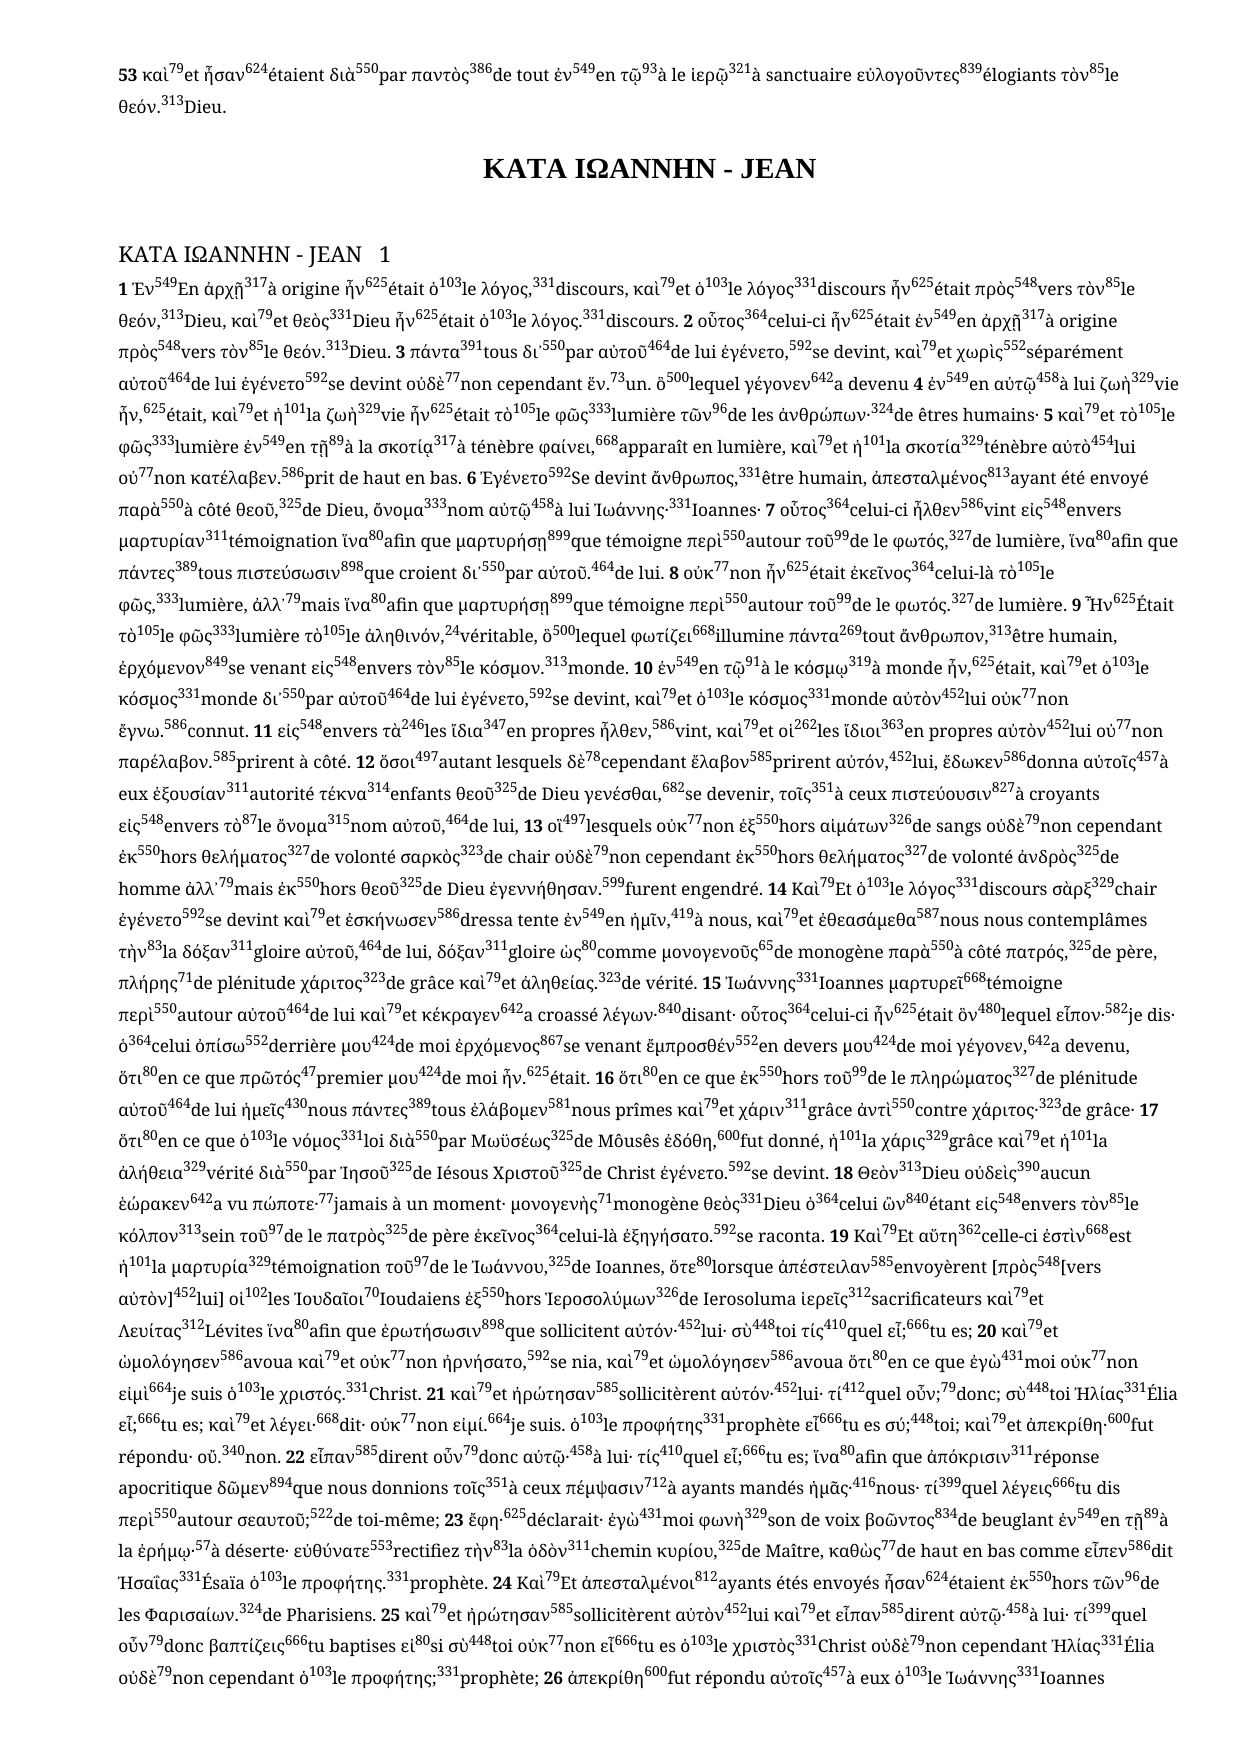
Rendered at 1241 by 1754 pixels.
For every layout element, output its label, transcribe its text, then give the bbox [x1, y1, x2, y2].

text 1 Ἐν549En ἀρχῇ317à origine ἦν625était ὁ103le λόγος,331discours, καὶ79et ὁ103le λόγος331discours ἦν625était πρὸς548vers τὸν85le θεόν,313Dieu, καὶ79et θεὸς331Dieu ἦν625était ὁ103le λόγος.331discours. 2 οὗτος364celui-ci ἦν625était ἐν549en ἀρχῇ317à origine πρὸς548vers τὸν85le θεόν.313Dieu. 3 πάντα391tous δι᾽550par αὐτοῦ464de lui ἐγένετο,592se devint, καὶ79et χωρὶς552séparément αὐτοῦ464de lui ἐγένετο592se devint οὐδὲ77non cependant ἕν.73un. ὃ500lequel γέγονεν642a devenu 4 ἐν549en αὐτῷ458à lui ζωὴ329vie ἦν,625était, καὶ79et ἡ101la ζωὴ329vie ἦν625était τὸ105le φῶς333lumière τῶν96de les ἀνθρώπων·324de êtres humains· 5 καὶ79et τὸ105le φῶς333lumière ἐν549en τῇ89à la σκοτίᾳ317à ténèbre φαίνει,668apparaît en lumière, καὶ79et ἡ101la σκοτία329ténèbre αὐτὸ454lui οὐ77non κατέλαβεν.586prit de haut en bas. 6 Ἐγένετο592Se devint ἄνθρωπος,331être humain, ἀπεσταλμένος813ayant été envoyé παρὰ550à côté θεοῦ,325de Dieu, ὄνομα333nom αὐτῷ458à lui Ἰωάννης·331Ioannes· 7 οὗτος364celui-ci ἦλθεν586vint εἰς548envers μαρτυρίαν311témoignation ἵνα80afin que μαρτυρήσῃ899que témoigne περὶ550autour τοῦ99de le φωτός,327de lumière, ἵνα80afin que πάντες389tous πιστεύσωσιν898que croient δι᾽550par αὐτοῦ.464de lui. 8 οὐκ77non ἦν625était ἐκεῖνος364celui-là τὸ105le φῶς,333lumière, ἀλλ᾽79mais ἵνα80afin que μαρτυρήσῃ899que témoigne περὶ550autour τοῦ99de le φωτός.327de lumière. 9 Ἦν625Était τὸ105le φῶς333lumière τὸ105le ἀληθινόν,24véritable, ὃ500lequel φωτίζει668illumine πάντα269tout ἄνθρωπον,313être humain, ἐρχόμενον849se venant εἰς548envers τὸν85le κόσμον.313monde. 10 ἐν549en τῷ91à le κόσμῳ319à monde ἦν,625était, καὶ79et ὁ103le κόσμος331monde δι᾽550par αὐτοῦ464de lui ἐγένετο,592se devint, καὶ79et ὁ103le κόσμος331monde αὐτὸν452lui οὐκ77non ἔγνω.586connut. 11 εἰς548envers τὰ246les ἴδια347en propres ἦλθεν,586vint, καὶ79et οἱ262les ἴδιοι363en propres αὐτὸν452lui οὐ77non παρέλαβον.585prirent à côté. 12 ὅσοι497autant lesquels δὲ78cependant ἔλαβον585prirent αὐτόν,452lui, ἔδωκεν586donna αὐτοῖς457à eux ἐξουσίαν311autorité τέκνα314enfants θεοῦ325de Dieu γενέσθαι,682se devenir, τοῖς351à ceux πιστεύουσιν827à croyants εἰς548envers τὸ87le ὄνομα315nom αὐτοῦ,464de lui, 13 οἳ497lesquels οὐκ77non ἐξ550hors αἱμάτων326de sangs οὐδὲ79non cependant ἐκ550hors θελήματος327de volonté σαρκὸς323de chair οὐδὲ79non cependant ἐκ550hors θελήματος327de volonté ἀνδρὸς325de homme ἀλλ᾽79mais ἐκ550hors θεοῦ325de Dieu ἐγεννήθησαν.599furent engendré. 14 Καὶ79Et ὁ103le λόγος331discours σὰρξ329chair ἐγένετο592se devint καὶ79et ἐσκήνωσεν586dressa tente ἐν549en ἡμῖν,419à nous, καὶ79et ἐθεασάμεθα587nous nous contemplâmes τὴν83la δόξαν311gloire αὐτοῦ,464de lui, δόξαν311gloire ὡς80comme μονογενοῦς65de monogène παρὰ550à côté πατρός,325de père, πλήρης71de plénitude χάριτος323de grâce καὶ79et ἀληθείας.323de vérité. 15 Ἰωάννης331Ioannes μαρτυρεῖ668témoigne περὶ550autour αὐτοῦ464de lui καὶ79et κέκραγεν642a croassé λέγων·840disant· οὗτος364celui-ci ἦν625était ὃν480lequel εἶπον·582je dis· ὁ364celui ὀπίσω552derrière μου424de moi ἐρχόμενος867se venant ἔμπροσθέν552en devers μου424de moi γέγονεν,642a devenu, ὅτι80en ce que πρῶτός47premier μου424de moi ἦν.625était. 16 ὅτι80en ce que ἐκ550hors τοῦ99de le πληρώματος327de plénitude αὐτοῦ464de lui ἡμεῖς430nous πάντες389tous ἐλάβομεν581nous prîmes καὶ79et χάριν311grâce ἀντὶ550contre χάριτος·323de grâce· 17 ὅτι80en ce que ὁ103le νόμος331loi διὰ550par Μωϋσέως325de Môusês ἐδόθη,600fut donné, ἡ101la χάρις329grâce καὶ79et ἡ101la ἀλήθεια329vérité διὰ550par Ἰησοῦ325de Iésous Χριστοῦ325de Christ ἐγένετο.592se devint. 18 Θεὸν313Dieu οὐδεὶς390aucun ἑώρακεν642a vu πώποτε·77jamais à un moment· μονογενὴς71monogène θεὸς331Dieu ὁ364celui ὢν840étant εἰς548envers τὸν85le κόλπον313sein τοῦ97de le πατρὸς325de père ἐκεῖνος364celui-là ἐξηγήσατο.592se raconta. 19 Καὶ79Et αὕτη362celle-ci ἐστὶν668est ἡ101la μαρτυρία329témoignation τοῦ97de le Ἰωάννου,325de Ioannes, ὅτε80lorsque ἀπέστειλαν585envoyèrent [πρὸς548[vers αὐτὸν]452lui] οἱ102les Ἰουδαῖοι70Ioudaiens ἐξ550hors Ἱεροσολύμων326de Ierosoluma ἱερεῖς312sacrificateurs καὶ79et Λευίτας312Lévites ἵνα80afin que ἐρωτήσωσιν898que sollicitent αὐτόν·452lui· σὺ448toi τίς410quel εἶ;666tu es; 20 καὶ79et ὡμολόγησεν586avoua καὶ79et οὐκ77non ἠρνήσατο,592se nia, καὶ79et ὡμολόγησεν586avoua ὅτι80en ce que ἐγὼ431moi οὐκ77non εἰμὶ664je suis ὁ103le χριστός.331Christ. 21 καὶ79et ἠρώτησαν585sollicitèrent αὐτόν·452lui· τί412quel οὖν;79donc; σὺ448toi Ἠλίας331Élia εἶ;666tu es; καὶ79et λέγει·668dit· οὐκ77non εἰμί.664je suis. ὁ103le προφήτης331prophète εἶ666tu es σύ;448toi; καὶ79et ἀπεκρίθη·600fut répondu· οὔ.340non. 22 εἶπαν585dirent οὖν79donc αὐτῷ·458à lui· τίς410quel εἶ;666tu es; ἵνα80afin que ἀπόκρισιν311réponse apocritique δῶμεν894que nous donnions τοῖς351à ceux πέμψασιν712à ayants mandés ἡμᾶς·416nous· τί399quel λέγεις666tu dis περὶ550autour σεαυτοῦ;522de toi-même; 23 ἔφη·625déclarait· ἐγὼ431moi φωνὴ329son de voix βοῶντος834de beuglant ἐν549en τῇ89à la ἐρήμῳ·57à déserte· εὐθύνατε553rectifiez τὴν83la ὁδὸν311chemin κυρίου,325de Maître, καθὼς77de haut en bas comme εἶπεν586dit Ἠσαΐας331Ésaïa ὁ103le προφήτης.331prophète. 24 Καὶ79Et ἀπεσταλμένοι812ayants étés envoyés ἦσαν624étaient ἐκ550hors τῶν96de les Φαρισαίων.324de Pharisiens. 25 καὶ79et ἠρώτησαν585sollicitèrent αὐτὸν452lui καὶ79et εἶπαν585dirent αὐτῷ·458à lui· τί399quel οὖν79donc βαπτίζεις666tu baptises εἰ80si σὺ448toi οὐκ77non εἶ666tu es ὁ103le χριστὸς331Christ οὐδὲ79non cependant Ἠλίας331Élia οὐδὲ79non cependant ὁ103le προφήτης;331prophète; 26 ἀπεκρίθη600fut répondu αὐτοῖς457à eux ὁ103le Ἰωάννης331Ioannes λέγων·840disant· ἐγὼ431moi βαπτίζω664je baptise ἐν549en ὕδατι·321à eau· μέσος71au milieu ὑμῶν441de vous ἕστηκεν642a dressé ὃν480lequel ὑμεῖς447vous οὐκ77non οἴδατε,639vous avez su, 27 ὁ364celui ὀπίσω552derrière μου424de moi ἐρχόμενος,867se venant, οὗ492de lequel οὐκ77non εἰμὶ664je suis [ἐγὼ]431[moi] ἄξιος47digne ἵνα80afin que λύσω895que je délie αὐτοῦ464de lui τὸν85le ἱμάντα313courroie τοῦ99de le ὑποδήματος.327de soulier. 28 ταῦτα365ces-ci ἐν549en Βηθανίᾳ317à Béthanie ἐγένετο592se devint πέραν552de l'autre côté τοῦ97de le Ἰορδάνου,325de Iordane, ὅπου77là où ἦν625était ὁ103le Ἰωάννης331Ioannes βαπτίζων.840baptisant. 29 Τῇ350à Celle ἐπαύριον77lendemain βλέπει668regarde τὸν85le Ἰησοῦν313Iésous ἐρχόμενον849se venant πρὸς548vers αὐτὸν452lui καὶ79et λέγει·668dit· ἴδε306voici ὁ103le ἀμνὸς331agneau τοῦ97de le θεοῦ325de Dieu ὁ364celui αἴρων840levant τὴν83la ἁμαρτίαν311faute τοῦ97de le κόσμου.325de monde. 30 οὗτός364celui-ci ἐστιν668est ὑπὲρ550au-dessus οὗ492de lequel ἐγὼ431moi εἶπον·582je dis· ὀπίσω552derrière μου424de moi ἔρχεται674se vient ἀνὴρ331homme ὃς498lequel ἔμπροσθέν552en devers μου424de moi γέγονεν,642a devenu, ὅτι80en ce que πρῶτός47premier μου424de moi ἦν.625était. 31 κἀγὼ431et moi οὐκ77non ᾔδειν655j'avais su αὐτόν,452lui, ἀλλ᾽79mais ἵνα80afin que φανερωθῇ911que soit rendu visible τῷ91à le Ἰσραὴλ319à Israël διὰ548par le fait de τοῦτο348ce-ci ἦλθον582je vins ἐγὼ431moi ἐν549en ὕδατι321à eau βαπτίζων.840baptisant. 32 Καὶ79Et ἐμαρτύρησεν586témoigna Ἰωάννης331Ioannes λέγων840disant ὅτι80en ce que τεθέαμαι644je m'ai contemplé τὸ87le πνεῦμα315souffle καταβαῖνον824descendant ὡς80comme περιστερὰν311colombe ἐξ550hors οὐρανοῦ325de ciel καὶ79et ἔμεινεν586resta ἐπ᾽548sur αὐτόν.452lui. 33 κἀγὼ431et moi οὐκ77non ᾔδειν655j'avais su αὐτόν,452lui, ἀλλ᾽79mais ὁ364celui πέμψας721ayant mandé με417moi βαπτίζειν689baptiser ἐν549en ὕδατι321à eau ἐκεῖνός364celui-là μοι420à moi εἶπεν·586dit· ἐφ᾽548sur ὃν480lequel ἂν340le cas échéant ἴδῃς897que tu voies τὸ87le πνεῦμα315souffle καταβαῖνον824descendant καὶ79et μένον824restant ἐπ᾽548sur αὐτόν,452lui, οὗτός469celui-ci ἐστιν668est ὁ364celui βαπτίζων840baptisant ἐν549en πνεύματι321à souffle ἁγίῳ.12à saint. 34 κἀγὼ431et moi ἑώρακα638j'ai vu καὶ79et μεμαρτύρηκα638j'ai témoigné ὅτι80en ce que οὗτός364celui-ci ἐστιν668est ὁ103le υἱὸς331fils τοῦ97de le θεοῦ.325de Dieu. 35 Τῇ350à Celle ἐπαύριον77lendemain πάλιν77de nouveau εἱστήκει659avait dressé ὁ103le Ἰωάννης331Ioannes καὶ79et ἐκ550hors τῶν96de les μαθητῶν324de disciples αὐτοῦ464de lui δύο70deux 36 καὶ79et ἐμβλέψας721ayant entré regard τῷ91à le Ἰησοῦ319à Iésous περιπατοῦντι828à piétinant autour λέγει·668dit· ἴδε306voici ὁ103le ἀμνὸς331agneau τοῦ97de le θεοῦ.325de Dieu. 37 καὶ79et ἤκουσαν585écoutèrent οἱ102les δύο196deux μαθηταὶ330disciples αὐτοῦ464de lui λαλοῦντος834de bavardant καὶ79et ἠκολούθησαν585suivirent τῷ91à le Ἰησοῦ.319à Iésous. 38 στραφεὶς760ayant été tourné δὲ78cependant ὁ103le Ἰησοῦς331Iésous καὶ79et θεασάμενος740se ayant contemplé αὐτοὺς451eux ἀκολουθοῦντας821suivants λέγει668dit αὐτοῖς·457à eux· τί399quel ζητεῖτε;665vous cherchez; οἱ468ceux δὲ78cependant εἶπαν585dirent αὐτῷ·458à lui· ῥαββί,337rabbi, ὃ500lequel λέγεται680est dit μεθερμηνευόμενον893étant traduit διδάσκαλε,337enseignant, ποῦ77où? μένεις;666tu restes; 39 λέγει668dit αὐτοῖς·457à eux· ἔρχεσθε573que vous vous venez καὶ79et ὄψεσθε.609vous vous verrez. ἦλθαν585vinrent οὖν79donc καὶ79et εἶδαν585virent ποῦ77où? μένει668reste καὶ79et παρ᾽549à côté αὐτῷ458à lui ἔμειναν585restèrent τὴν83la ἡμέραν311journée ἐκείνην·136celle-là· ὥρα329heure ἦν625était ὡς551comme δεκάτη.69dixième. 40 Ἦν625Était Ἀνδρέας331André ὁ103le ἀδελφὸς331frère Σίμωνος325de Simon Πέτρου325de Pierre εἷς71un ἐκ550hors τῶν96de les δύο64de deux τῶν357de ceux ἀκουσάντων715de ayants écoutés παρὰ550à côté Ἰωάννου325de Ioannes καὶ79et ἀκολουθησάντων715de ayants suivis αὐτῷ·458à lui· 41 εὑρίσκει668trouve οὗτος364celui-ci πρῶτον77premièrement τὸν85le ἀδελφὸν313frère τὸν245le ἴδιον115en propre Σίμωνα313Simon καὶ79et λέγει668dit αὐτῷ·458à lui· εὑρήκαμεν637nous avons trouvé τὸν85le Μεσσίαν,313Messia, ὅ500lequel ἐστιν668est μεθερμηνευόμενον893étant traduit χριστός.331Christ. 42 ἤγαγεν586conduisit αὐτὸν452lui πρὸς548vers τὸν85le Ἰησοῦν.313Iésous. ἐμβλέψας721ayant entré regard αὐτῷ458à lui ὁ103le Ἰησοῦς331Iésous εἶπεν·586dit· σὺ448toi εἶ666tu es Σίμων331Simon ὁ103le υἱὸς331fils Ἰωάννου,325de Ioannes, σὺ448toi κληθήσῃ617tu seras appelé Κηφᾶς,331Képhas, ὃ500lequel ἑρμηνεύεται680est interprété Πέτρος.331Pierre. 43 Τῇ350à Celle ἐπαύριον77lendemain ἠθέλησεν586voulut ἐξελθεῖν681sortir εἰς548envers τὴν83la Γαλιλαίαν311Galilée καὶ79et εὑρίσκει668trouve Φίλιππον.313Philippe. καὶ79et λέγει668dit αὐτῷ458à lui ὁ103le Ἰησοῦς·331Iésous· ἀκολούθει570suis μοι.420à moi. 44 ἦν625était δὲ78cependant ὁ103le Φίλιππος331Philippe ἀπὸ550au loin Βηθσαϊδά,323de Bethsaïda, ἐκ550hors τῆς95de la πόλεως323de cité Ἀνδρέου325de André καὶ79et Πέτρου.325de Pierre. 45 εὑρίσκει668trouve Φίλιππος331Philippe τὸν85le Ναθαναὴλ313Nathanaël καὶ79et λέγει668dit αὐτῷ·458à lui· ὃν480lequel ἔγραψεν586grapha Μωϋσῆς331Môusês ἐν549en τῷ91à le νόμῳ319à loi καὶ79et οἱ102les προφῆται330prophètes εὑρήκαμεν,637nous avons trouvé, Ἰησοῦν313Iésous υἱὸν313fils τοῦ97de le Ἰωσὴφ325de Ioseph τὸν480celui ἀπὸ550au loin Ναζαρέτ.323de Nazareth. 46 καὶ79et εἶπεν586dit αὐτῷ458à lui Ναθαναήλ·331Nathanaël· ἐκ550hors Ναζαρὲτ323de Nazareth δύναταί674se peut τι289un quelconque ἀγαθὸν73bon εἶναι;689être; λέγει668dit αὐτῷ458à lui [ὁ]103[le] Φίλιππος·331Philippe· ἔρχου574te viens καὶ79et ἴδε.554vois. 47 Εἶδεν586Vit ὁ103le Ἰησοῦς331Iésous τὸν85le Ναθαναὴλ313Nathanaël ἐρχόμενον849se venant πρὸς548vers αὐτὸν452lui καὶ79et λέγει668dit περὶ550autour αὐτοῦ·464de lui· ἴδε306voici ἀληθῶς77vraiment Ἰσραηλίτης331Israélite ἐν549en ᾧ486à lequel δόλος331fraude οὐκ77non ἔστιν.668est. 48 λέγει668dit αὐτῷ458à lui Ναθαναήλ·331Nathanaël· πόθεν77d'où? με417moi γινώσκεις;666tu connais; ἀπεκρίθη600fut répondu Ἰησοῦς331Iésous καὶ79et εἶπεν586dit αὐτῷ·458à lui· πρὸ550d'avant τοῦ360de ce σε437toi Φίλιππον313Philippe φωνῆσαι681sonner de voix ὄντα822étant ὑπὸ548sous τὴν83la συκῆν311figuier εἶδόν582je vis σε.437toi. 49 ἀπεκρίθη600fut répondu αὐτῷ458à lui Ναθαναήλ·331Nathanaël· ῥαββί,337rabbi, σὺ448toi εἶ666tu es ὁ103le υἱὸς331fils τοῦ97de le θεοῦ,325de Dieu, σὺ448toi βασιλεὺς331roi εἶ666tu es τοῦ97de le Ἰσραήλ.325de Israël. 50 ἀπεκρίθη600fut répondu Ἰησοῦς331Iésous καὶ79et εἶπεν586dit αὐτῷ·458à lui· ὅτι80en ce que εἶπόν582je dis σοι439à toi ὅτι80en ce que εἶδόν582je vis σε437toi ὑποκάτω552en dessous vers le bas τῆς95de la συκῆς,323de figuier, πιστεύεις;666tu crois; μείζω54plus grands τούτων359de ces-ci ὄψῃ.610tu te verras. 51 καὶ79et λέγει668dit αὐτῷ·458à lui· ἀμὴν304amen ἀμὴν304amen λέγω664je dis ὑμῖν,438à vous, ὄψεσθε609vous vous verrez τὸν85le οὐρανὸν313ciel ἀνεῳγότα770ayant ouvert καὶ79et τοὺς84les ἀγγέλους312messagers τοῦ97de le θεοῦ325de Dieu ἀναβαίνοντας821montants καὶ79et καταβαίνοντας821descendants ἐπὶ548sur τὸν85le υἱὸν313fils τοῦ97de le ἀνθρώπου.325de être humain. [118, 273, 1181, 1689]
text ΚΑΤΑ ΙΩΑΝΝΗΝ - JEAN 1 [118, 239, 1181, 269]
subtitle ΚΑΤΑ ΙΩΑΝΝΗΝ - JEAN [118, 151, 1181, 185]
